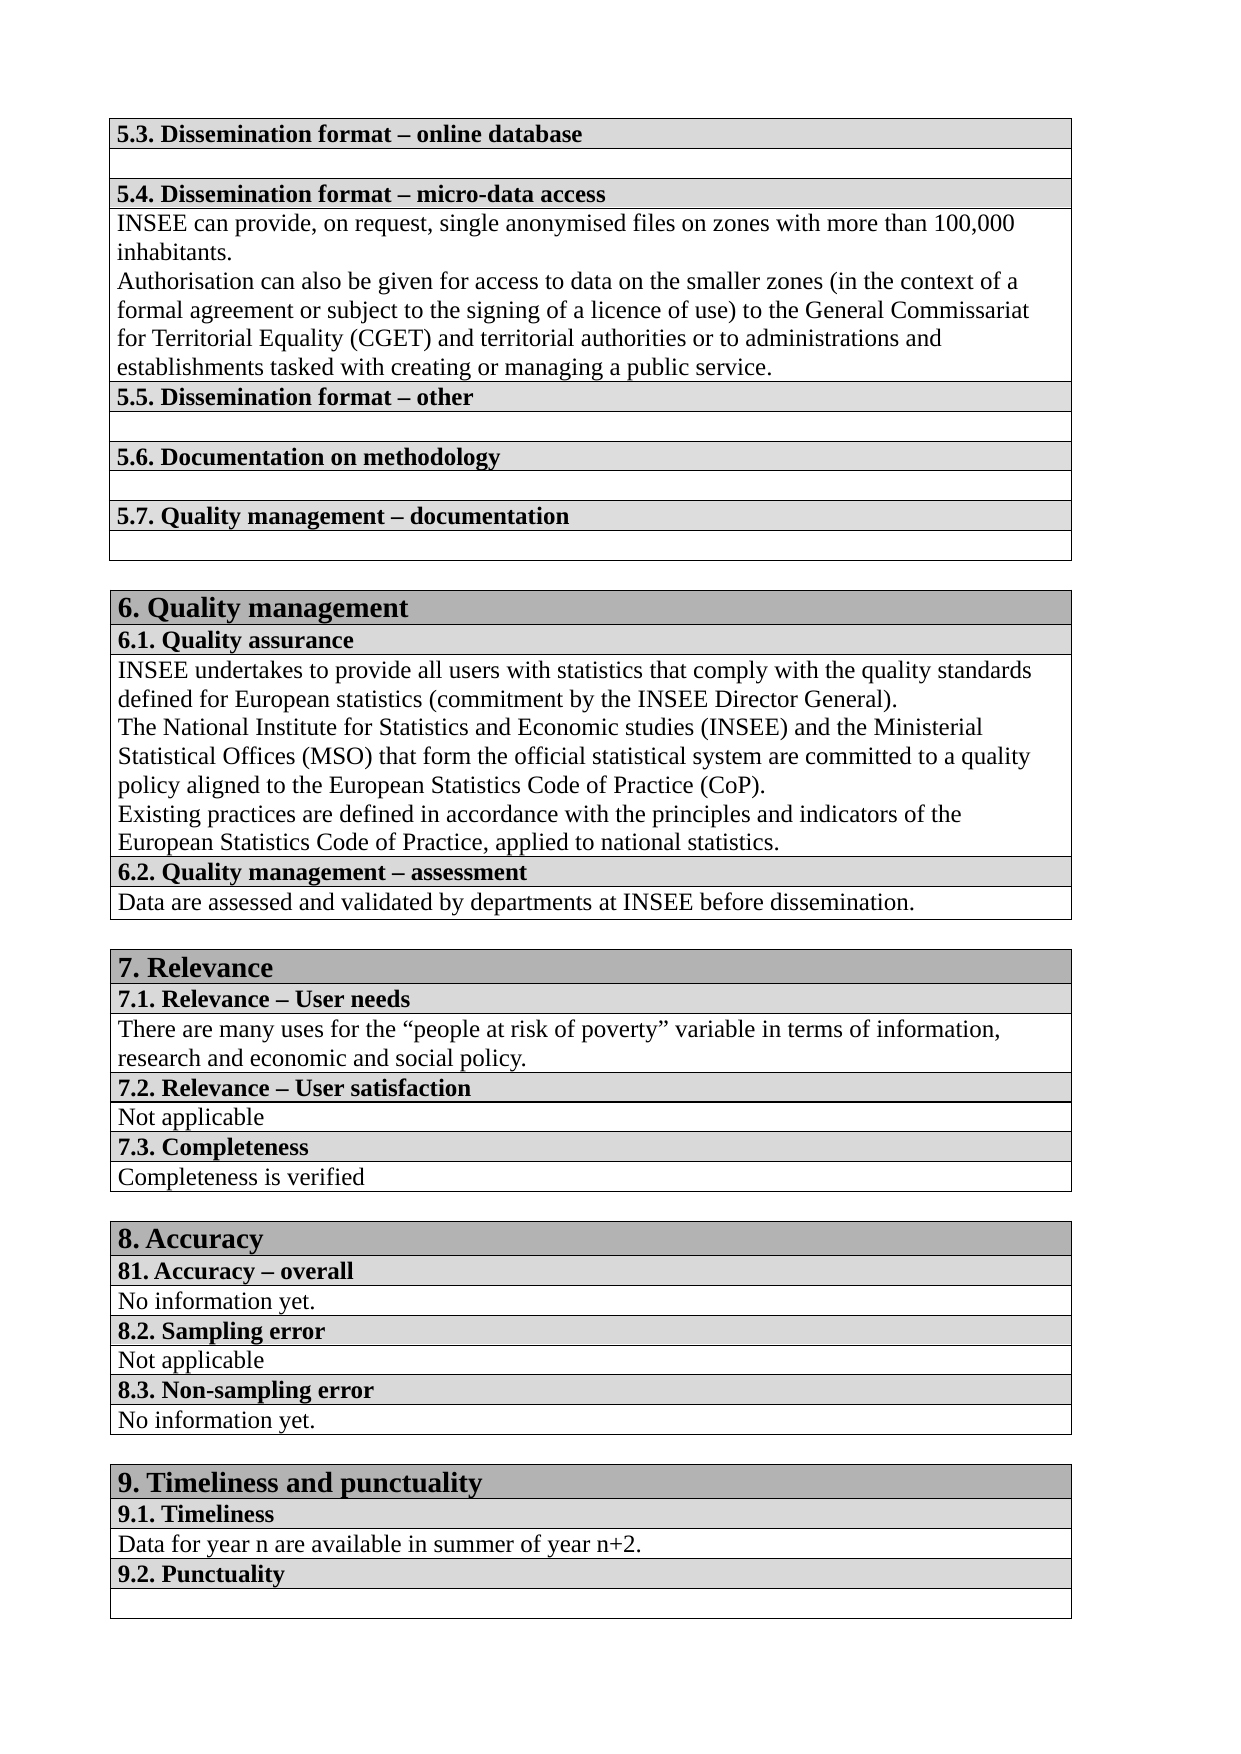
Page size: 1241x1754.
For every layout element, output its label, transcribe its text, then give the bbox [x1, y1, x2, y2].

table_cell 5.4. Dissemination format – micro-data access [110, 179, 1071, 207]
table_cell No information yet. [111, 1405, 1071, 1434]
table_cell 9.2. Punctuality [111, 1559, 1071, 1588]
table_cell Not applicable [111, 1346, 1071, 1374]
table_cell 6.1. Quality assurance [111, 625, 1071, 654]
table_cell 5.7. Quality management – documentation [110, 501, 1071, 530]
table_header 6. Quality management [111, 591, 1071, 624]
table_cell 5.5. Dissemination format – other [110, 382, 1071, 411]
table_cell [111, 1589, 1071, 1617]
table_cell [110, 149, 1071, 178]
table_cell Completeness is verified [111, 1162, 1071, 1191]
table_cell 7.2. Relevance – User satisfaction [111, 1073, 1071, 1101]
table_cell 6.2. Quality management – assessment [111, 857, 1071, 886]
table_cell [110, 471, 1071, 500]
table_cell Data are assessed and validated by departments at INSEE before dissemination. [111, 887, 1071, 919]
table_cell There are many uses for the “people at risk of poverty” variable in terms of information, research and economic and social policy. [111, 1014, 1071, 1072]
table_cell 81. Accuracy – overall [111, 1256, 1071, 1285]
table_cell INSEE undertakes to provide all users with statistics that comply with the quality standards defined for European statistics (commitment by the INSEE Director General). The National Institute for Statistics and Economic studies (INSEE) and the Ministerial Statistical Offices (MSO) that form the official statistical system are committed to a quality policy aligned to the European Statistics Code of Practice (CoP). Existing practices are defined in accordance with the principles and indicators of the European Statistics Code of Practice, applied to national statistics. [111, 655, 1071, 856]
table_cell 8.2. Sampling error [111, 1316, 1071, 1344]
table_cell 7.3. Completeness [111, 1132, 1071, 1161]
table_cell 5.3. Dissemination format – online database [110, 119, 1071, 148]
table_cell Data for year n are available in summer of year n+2. [111, 1529, 1071, 1558]
table_cell 7.1. Relevance – User needs [111, 984, 1071, 1013]
table_cell No information yet. [111, 1286, 1071, 1315]
table_header 8. Accuracy [111, 1222, 1071, 1255]
table_header 9. Timeliness and punctuality [111, 1465, 1071, 1498]
table_cell INSEE can provide, on request, single anonymised files on zones with more than 100,000 inhabitants. Authorisation can also be given for access to data on the smaller zones (in the context of a formal agreement or subject to the signing of a licence of use) to the General Commissariat for Territorial Equality (CGET) and territorial authorities or to administrations and establishments tasked with creating or managing a public service. [110, 209, 1071, 381]
table_cell 8.3. Non-sampling error [111, 1375, 1071, 1404]
table_cell [110, 412, 1071, 441]
table_cell [110, 531, 1071, 560]
table_header 7. Relevance [111, 950, 1071, 983]
table_cell Not applicable [111, 1103, 1071, 1131]
table_cell 9.1. Timeliness [111, 1499, 1071, 1528]
table_cell 5.6. Documentation on methodology [110, 442, 1071, 470]
